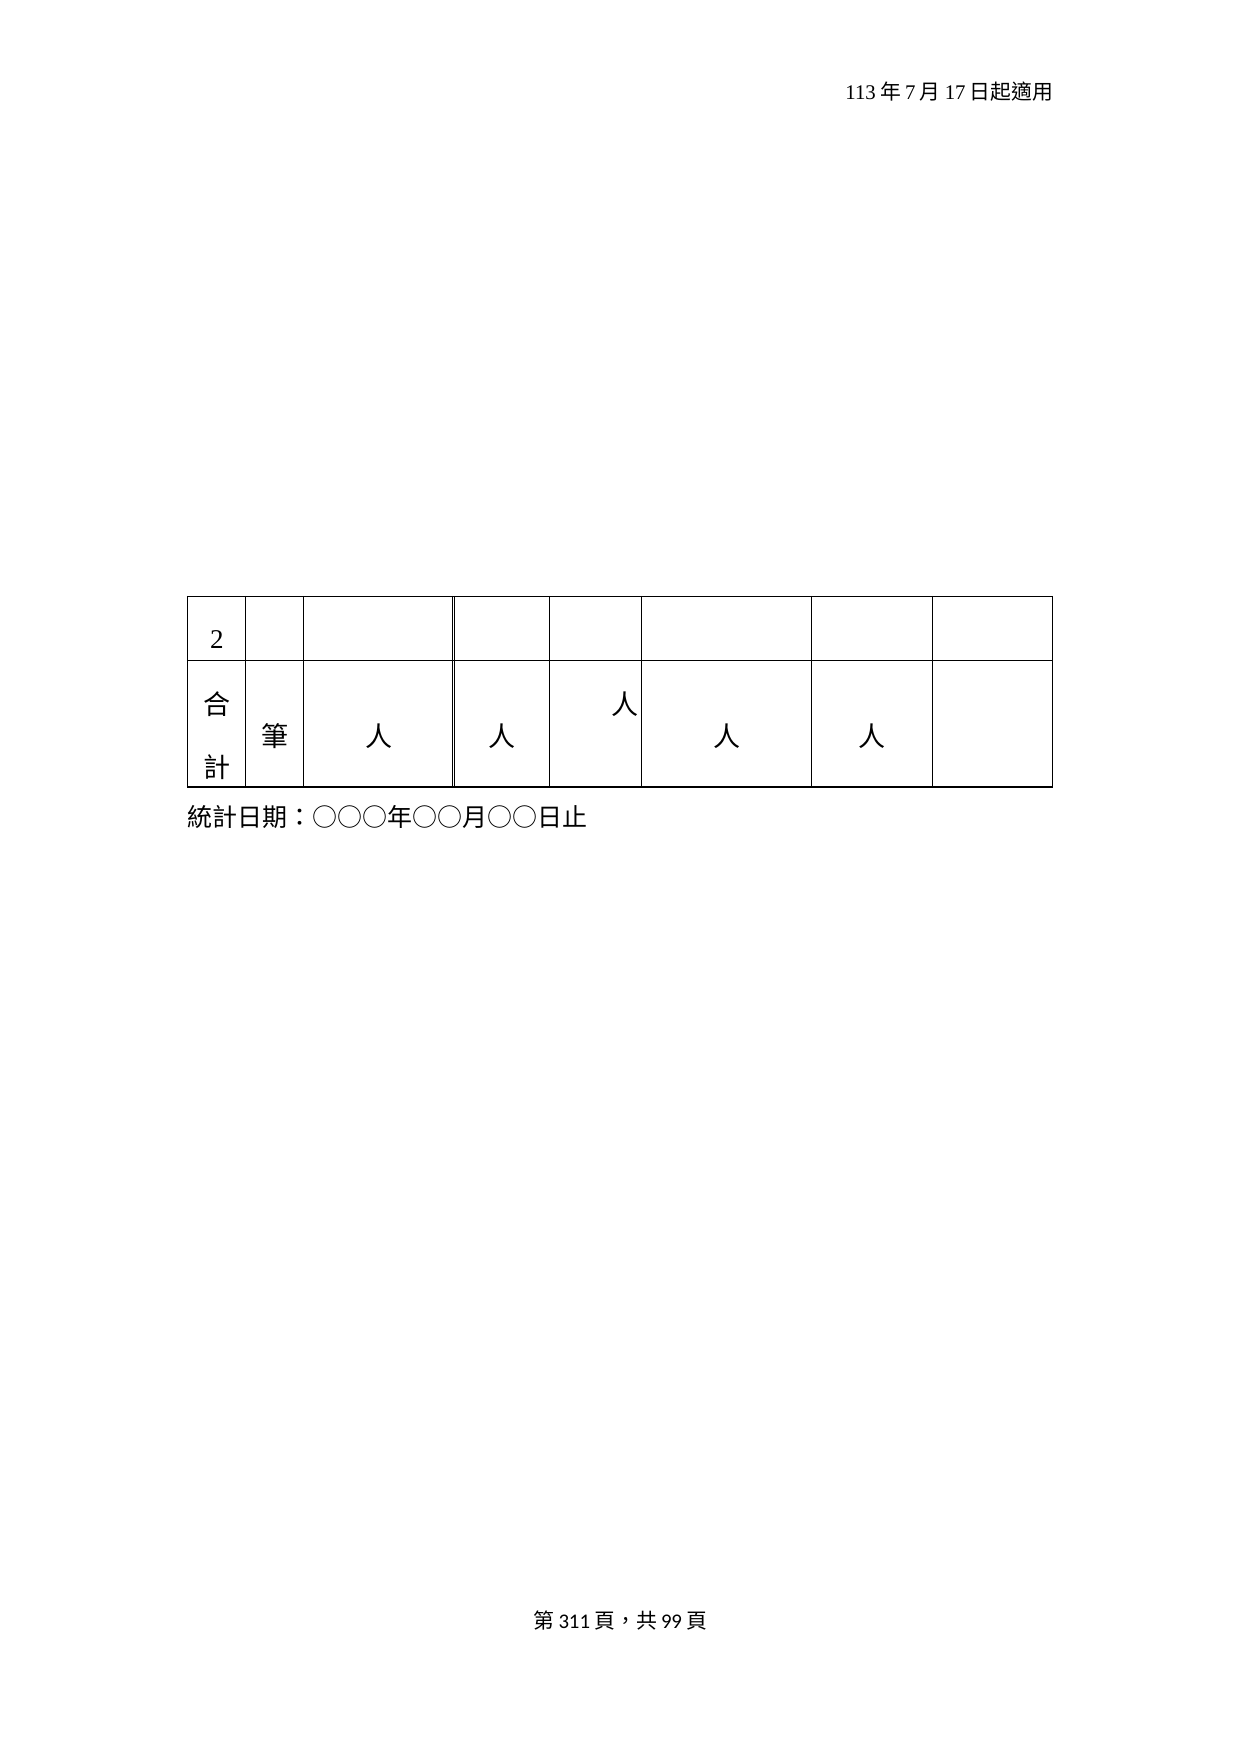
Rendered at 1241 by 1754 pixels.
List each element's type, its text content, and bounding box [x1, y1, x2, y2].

table_cell [455, 597, 549, 660]
table_cell 筆 [246, 661, 303, 786]
table_cell 人 [550, 661, 641, 786]
table_cell [642, 597, 811, 660]
table_cell [304, 597, 452, 660]
table_cell [812, 597, 932, 660]
table_cell [550, 597, 641, 660]
table_cell 人 [812, 661, 932, 786]
table_cell [246, 597, 303, 660]
table_cell 合計 [188, 661, 245, 786]
table_cell 人 [455, 661, 549, 786]
table_cell [933, 661, 1052, 786]
text 統計日期：○○○年○○月○○日止 [187, 788, 1053, 833]
table_cell [933, 597, 1052, 660]
table_cell 人 [642, 661, 811, 786]
table_cell 2 [188, 597, 245, 660]
table_cell 人 [304, 661, 452, 786]
